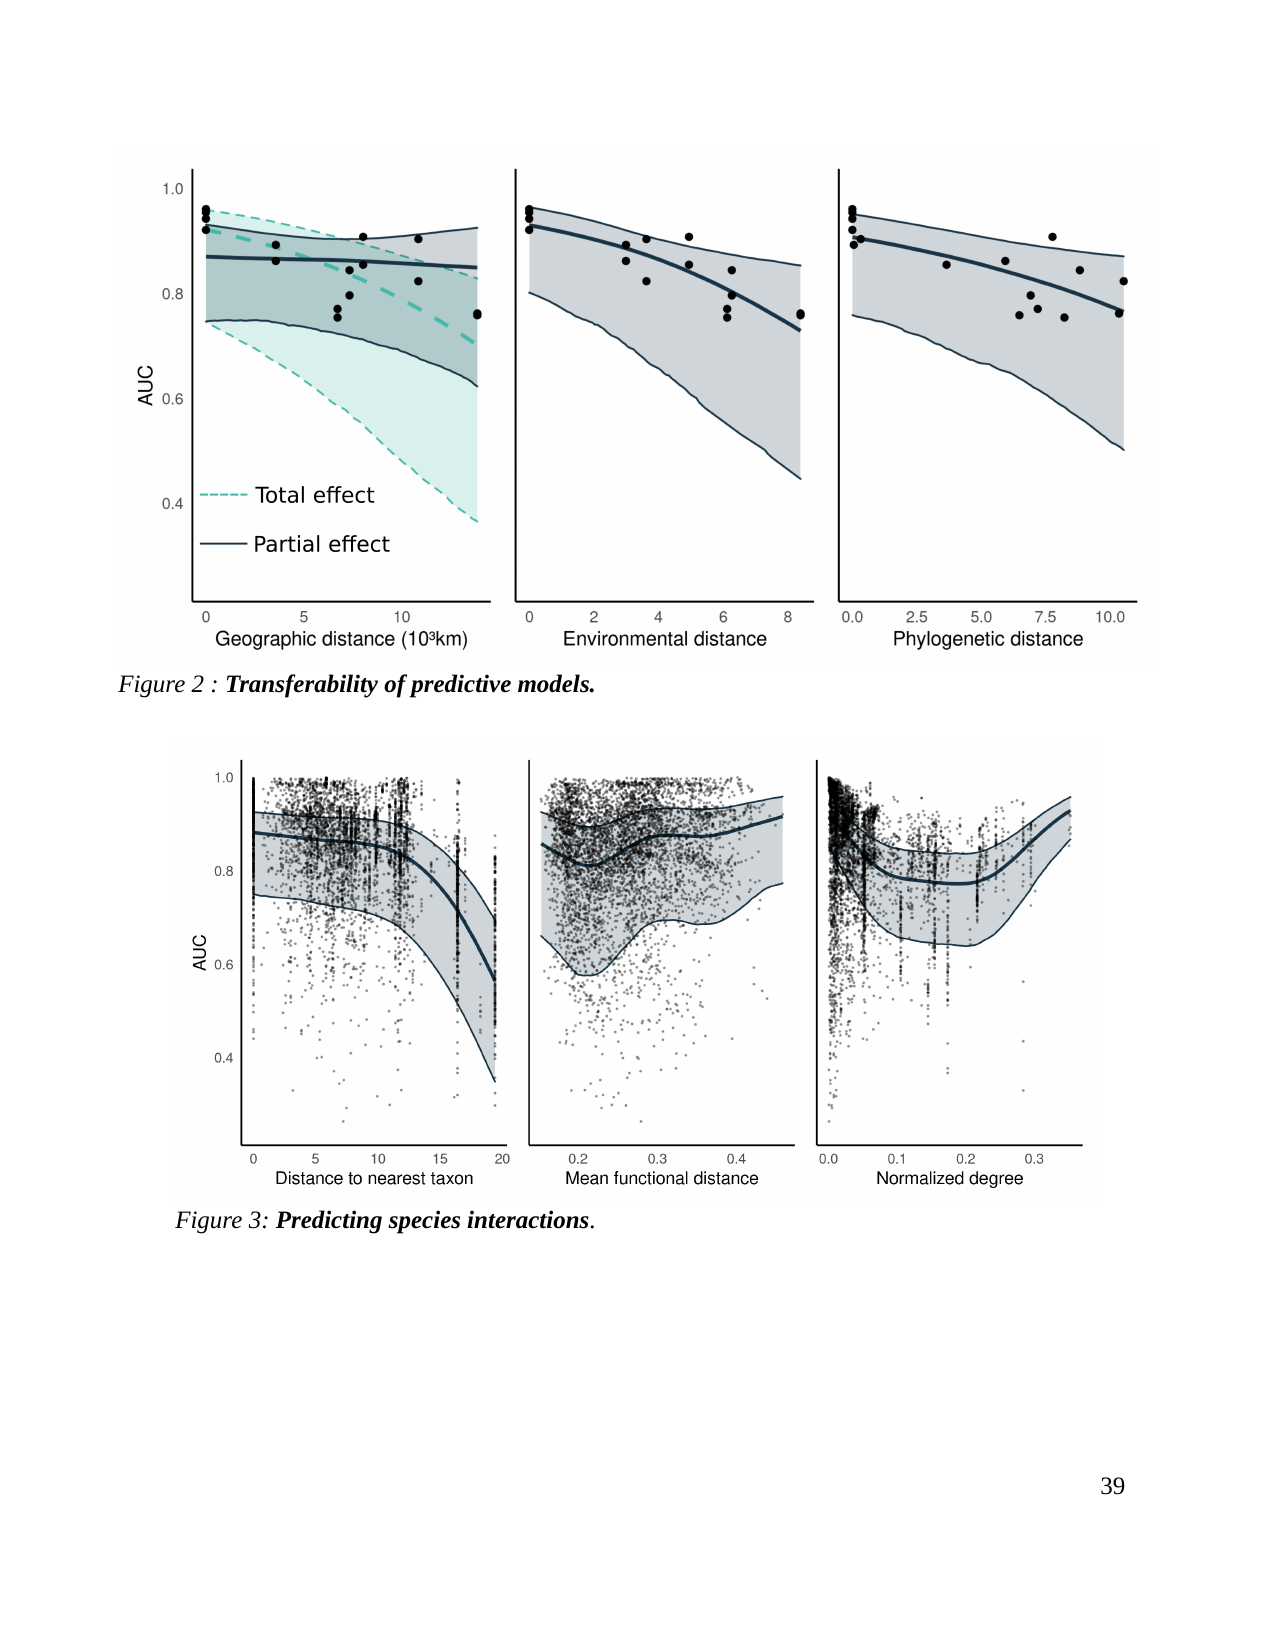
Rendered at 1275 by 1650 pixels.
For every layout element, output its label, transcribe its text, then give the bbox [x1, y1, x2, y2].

text Figure 2 : Transferability of predictive models. [118, 670, 1157, 698]
picture [118, 150, 1157, 670]
text Figure 3: Predicting species interactions. [175, 1206, 1100, 1234]
picture [175, 742, 1100, 1206]
